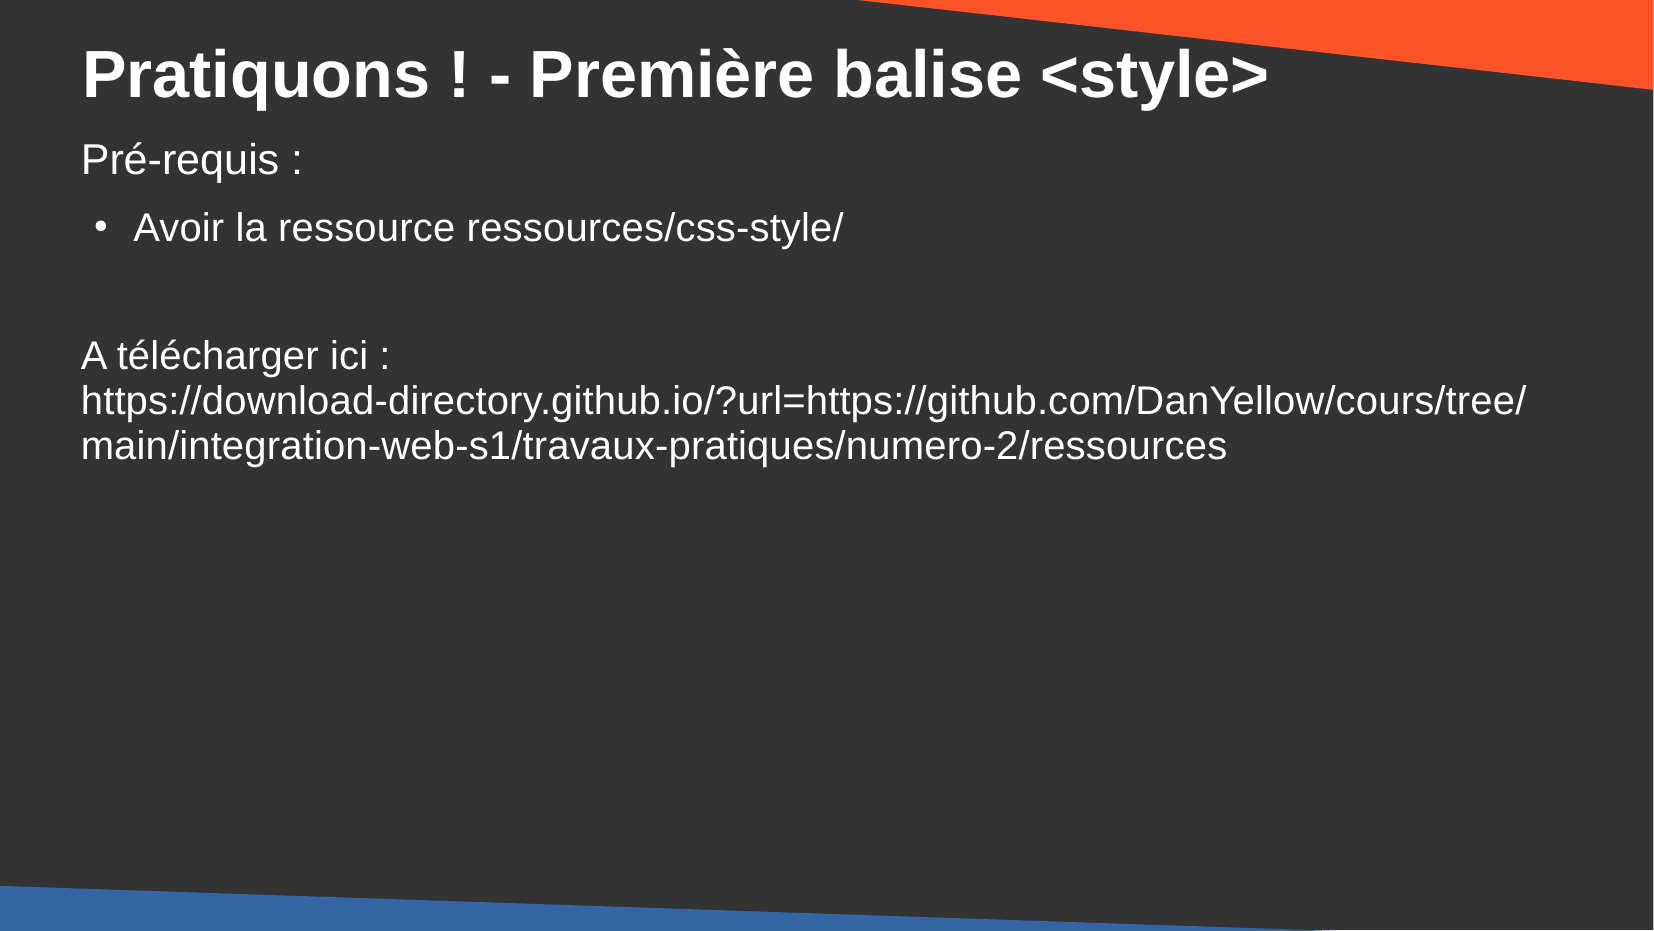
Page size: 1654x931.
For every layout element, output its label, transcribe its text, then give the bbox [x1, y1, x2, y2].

title Pratiquons ! - Première balise <style> [82, 37, 1571, 114]
text_box [857, 0, 1654, 90]
text_box [0, 885, 1337, 931]
list Pré-requis : Avoir la ressource ressources/css-style/ A télécharger ici : https://download-directory.github.io/?url=https://github.com/DanYellow/cours/tree/main/integration-web-s1/travaux-pratiques/numero-2/ressources [80, 135, 1620, 473]
